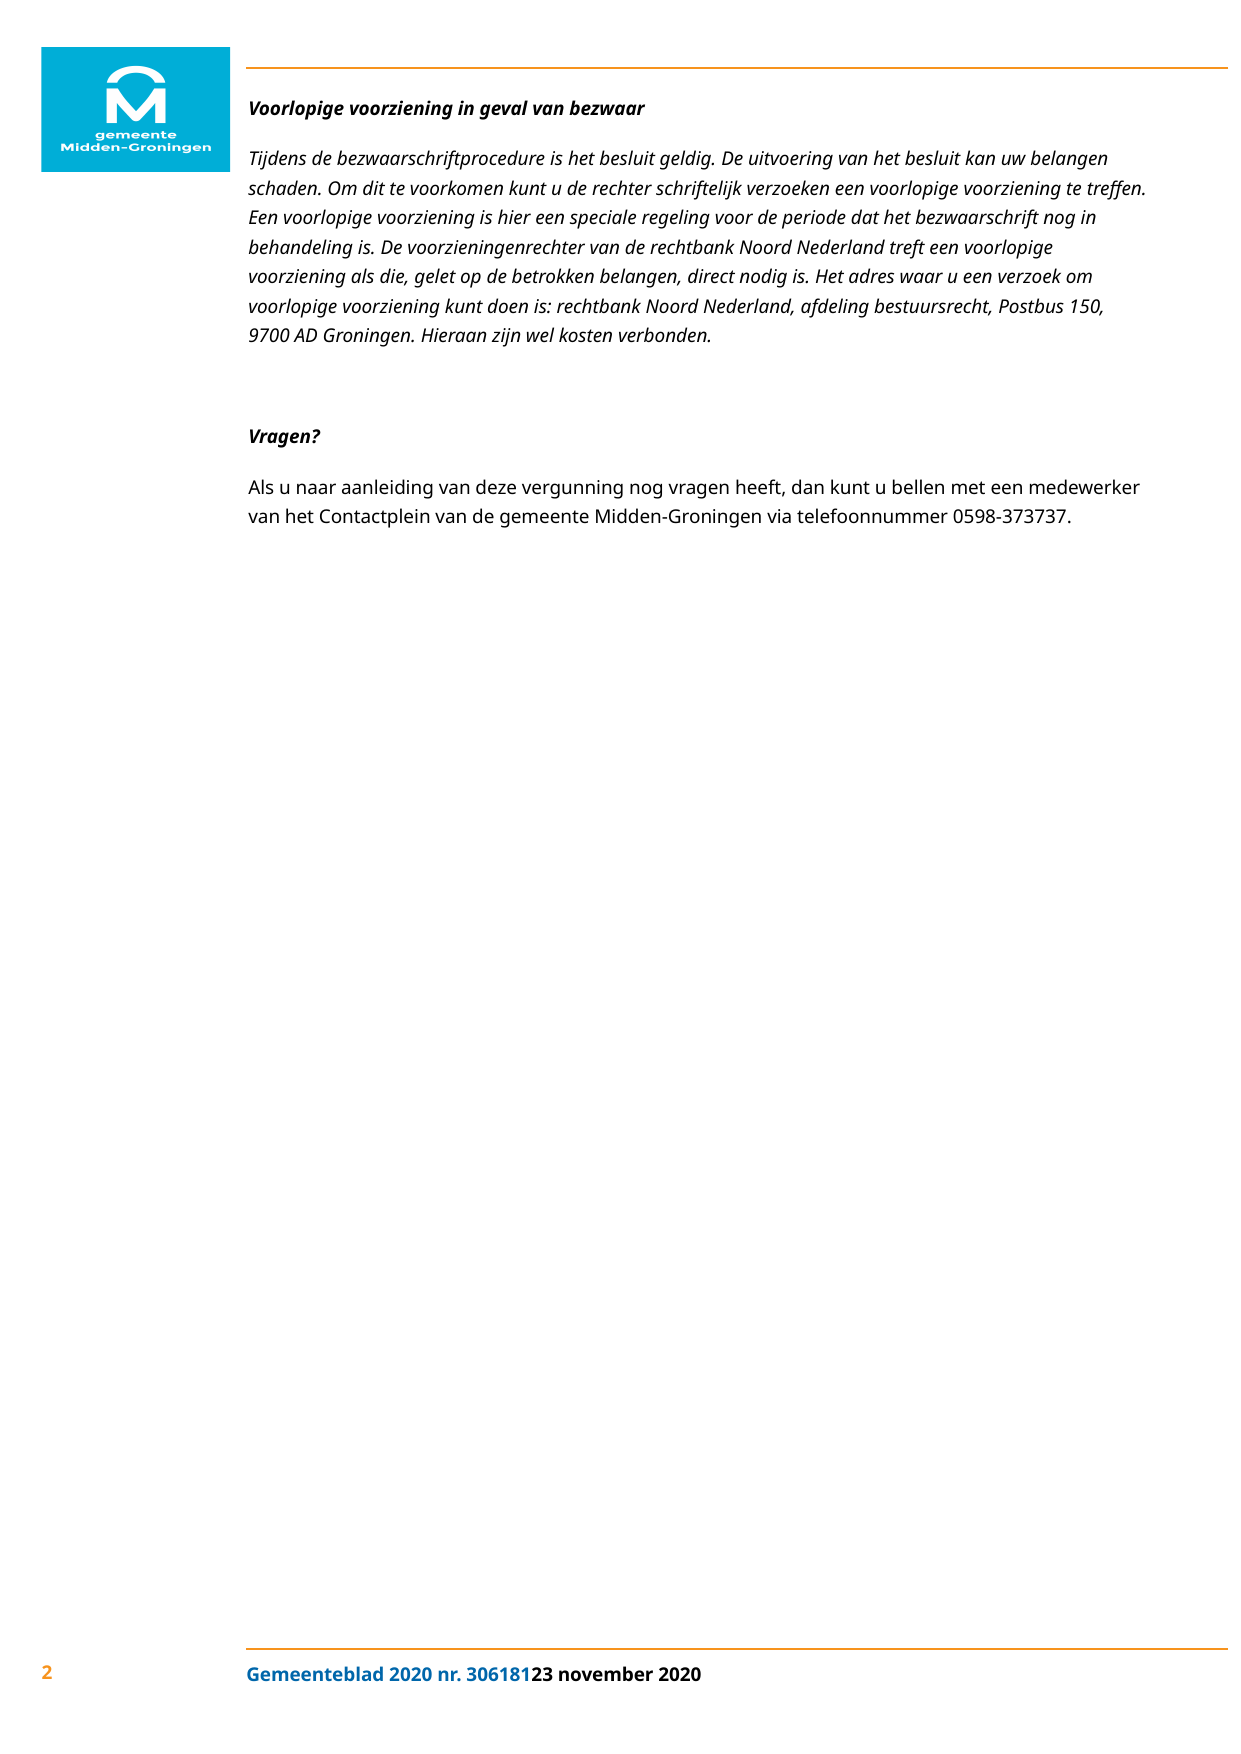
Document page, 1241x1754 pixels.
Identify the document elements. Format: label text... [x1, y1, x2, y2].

text Als u naar aanleiding van deze vergunning nog vragen heeft, dan kunt u bellen met een medewerker van het Contactplein van de gemeente Midden-Groningen via telefoonnummer 0598-373737. [248, 474, 1152, 529]
picture [108, 66, 164, 82]
picture [184, 146, 190, 153]
text Tijdens de bezwaarschriftprocedure is het besluit geldig. De uitvoering van het besluit kan uw belangen schaden. Om dit te voorkomen kunt u de rechter schriftelijk verzoeken een voorlopige voorziening te treffen. Een voorlopige voorziening is hier een speciale regeling voor de periode dat het bezwaarschrift nog in behandeling is. De voorzieningenrechter van de rechtbank Noord Nederland treft een voorlopige voorziening als die, gelet op de betrokken belangen, direct nodig is. Het adres waar u een verzoek om voorlopige voorziening kunt doen is: rechtbank Noord Nederland, afdeling bestuursrecht, Postbus 150, 9700 AD Groningen. Hieraan zijn wel kosten verbonden. [248, 145, 1152, 348]
text Voorlopige voorziening in geval van bezwaar [248, 95, 1152, 121]
text Vragen? [248, 423, 1152, 449]
picture [107, 89, 165, 122]
